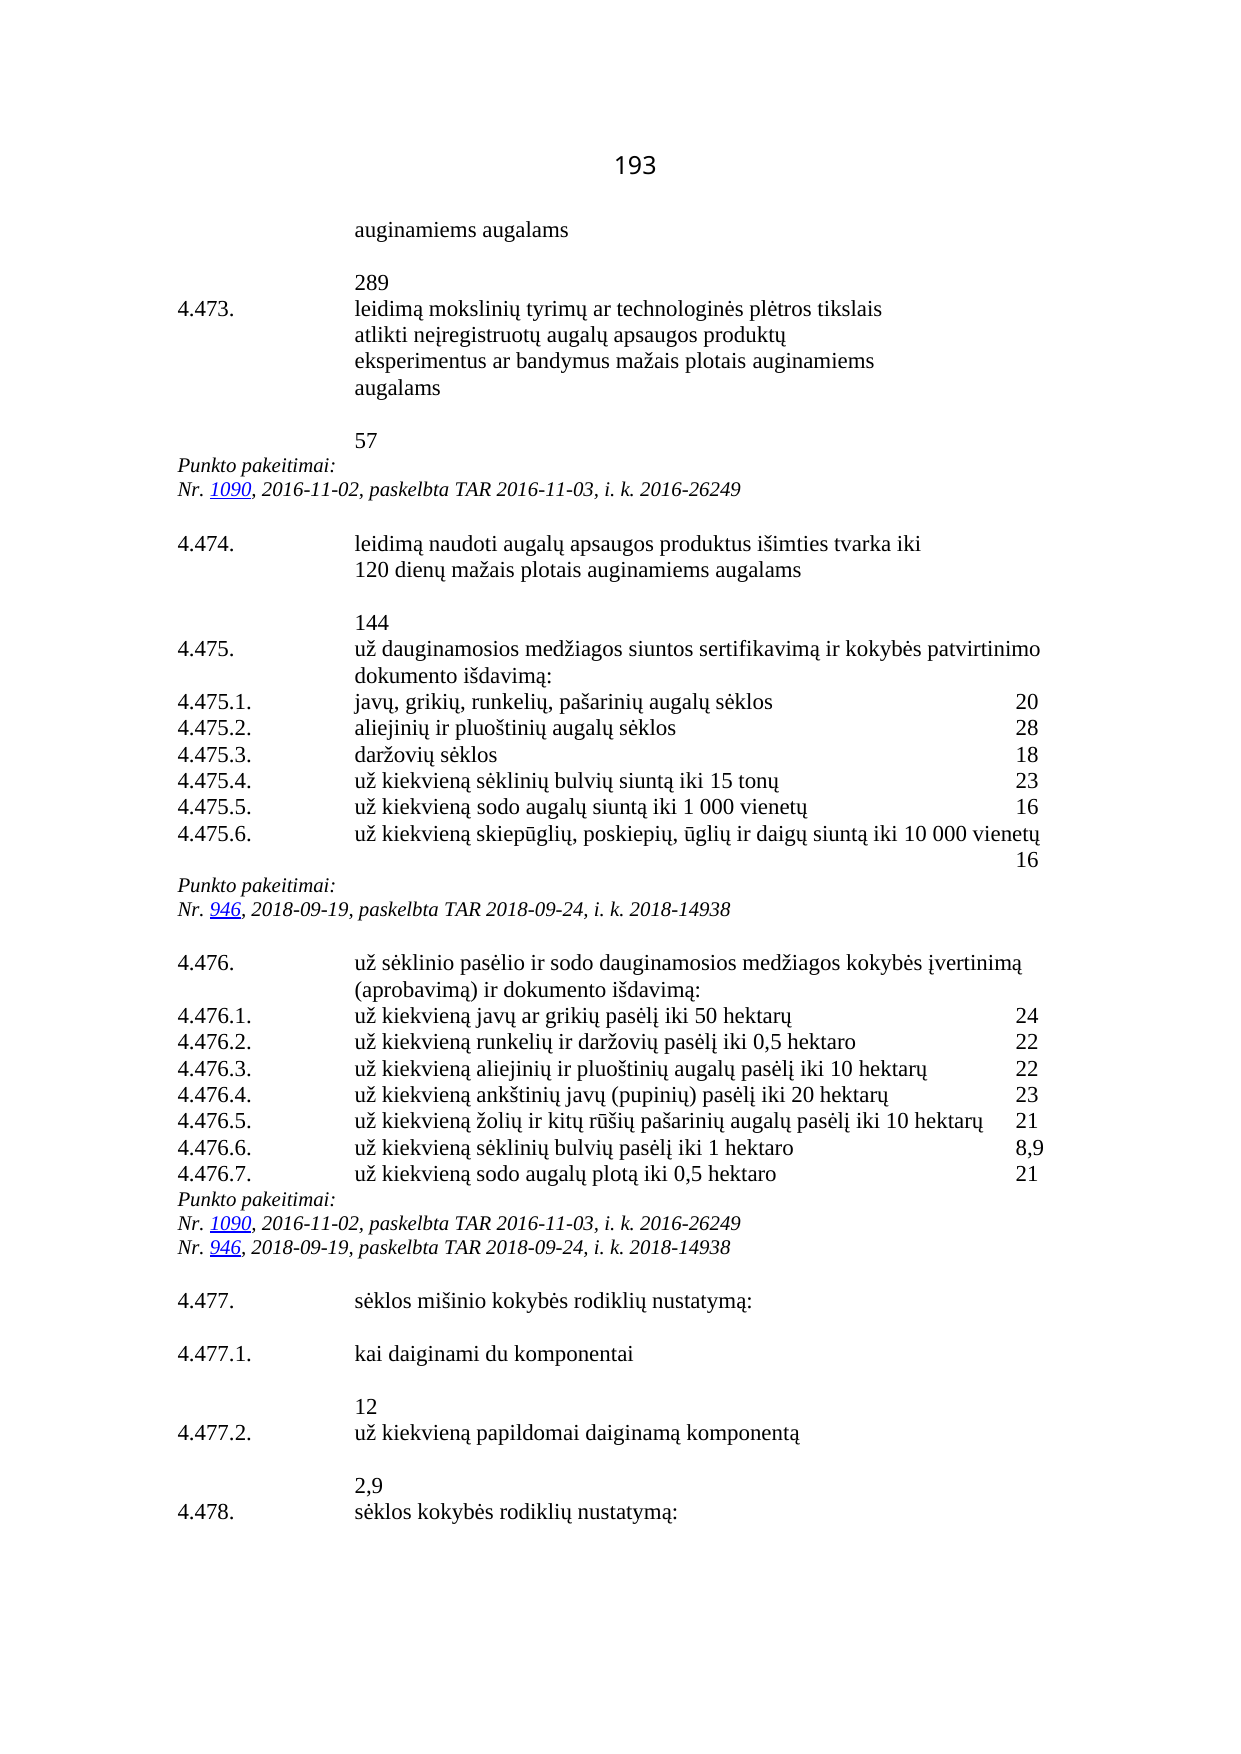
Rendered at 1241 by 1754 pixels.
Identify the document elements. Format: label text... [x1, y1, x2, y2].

text 4.477. sėklos mišinio kokybės rodiklių nustatymą: [177, 1287, 945, 1340]
text 4.475.4. už kiekvieną sėklinių bulvių siuntą iki 15 tonų 23 [177, 767, 1093, 793]
text 4.475.1. javų, grikių, runkelių, pašarinių augalų sėklos 20 [177, 688, 1093, 714]
text 4.475. už dauginamosios medžiagos siuntos sertifikavimą ir kokybės patvirtinimo dokumento išdavimą: [177, 635, 1093, 688]
text 4.475.2. aliejinių ir pluoštinių augalų sėklos 28 [177, 714, 1093, 741]
text 4.476.4. už kiekvieną ankštinių javų (pupinių) pasėlį iki 20 hektarų 23 [177, 1081, 1093, 1107]
text 4.476.5. už kiekvieną žolių ir kitų rūšių pašarinių augalų pasėlį iki 10 hektarų 21 [177, 1107, 1093, 1134]
text eksperimentus ar bandymus mažais plotais auginamiems [354, 348, 945, 374]
text 4.475.3. daržovių sėklos 18 [177, 741, 1093, 767]
text 4.478. sėklos kokybės rodiklių nustatymą: [177, 1498, 945, 1551]
text 4.473. leidimą mokslinių tyrimų ar technologinės plėtros tikslais [177, 295, 945, 321]
text auginamiems augalams 289 [354, 216, 945, 295]
text 4.476. už sėklinio pasėlio ir sodo dauginamosios medžiagos kokybės įvertinimą (aprobavimą) ir dokumento išdavimą: [177, 949, 1093, 1002]
text Nr. 946, 2018-09-19, paskelbta TAR 2018-09-24, i. k. 2018-14938 [177, 897, 1093, 921]
text Punkto pakeitimai: [177, 453, 1093, 477]
text 4.477.2. už kiekvieną papildomai daiginamą komponentą 2,9 [177, 1419, 945, 1498]
text 4.477.1. kai daiginami du komponentai 12 [177, 1340, 945, 1419]
text Punkto pakeitimai: [177, 872, 1093, 897]
text atlikti neįregistruotų augalų apsaugos produktų [354, 321, 945, 348]
text augalams 57 [354, 374, 945, 453]
text 4.474. leidimą naudoti augalų apsaugos produktus išimties tvarka iki [177, 530, 945, 556]
text Nr. 1090, 2016-11-02, paskelbta TAR 2016-11-03, i. k. 2016-26249 [177, 1211, 1093, 1235]
text Punkto pakeitimai: [177, 1187, 1093, 1211]
text Nr. 946, 2018-09-19, paskelbta TAR 2018-09-24, i. k. 2018-14938 [177, 1235, 1093, 1259]
text Nr. 1090, 2016-11-02, paskelbta TAR 2016-11-03, i. k. 2016-26249 [177, 477, 1093, 501]
text 4.476.1. už kiekvieną javų ar grikių pasėlį iki 50 hektarų 24 [177, 1002, 1093, 1028]
text 4.476.2. už kiekvieną runkelių ir daržovių pasėlį iki 0,5 hektaro 22 [177, 1028, 1093, 1055]
text 4.476.3. už kiekvieną aliejinių ir pluoštinių augalų pasėlį iki 10 hektarų 22 [177, 1055, 1093, 1081]
text 4.475.5. už kiekvieną sodo augalų siuntą iki 1 000 vienetų 16 [177, 793, 1093, 820]
text 4.475.6. už kiekvieną skiepūglių, poskiepių, ūglių ir daigų siuntą iki 10 000 vienetų 16 [177, 820, 1093, 872]
text 4.476.6. už kiekvieną sėklinių bulvių pasėlį iki 1 hektaro 8,9 [177, 1134, 1093, 1160]
text 120 dienų mažais plotais auginamiems augalams 144 [354, 556, 945, 635]
text 4.476.7. už kiekvieną sodo augalų plotą iki 0,5 hektaro 21 [177, 1160, 1093, 1187]
